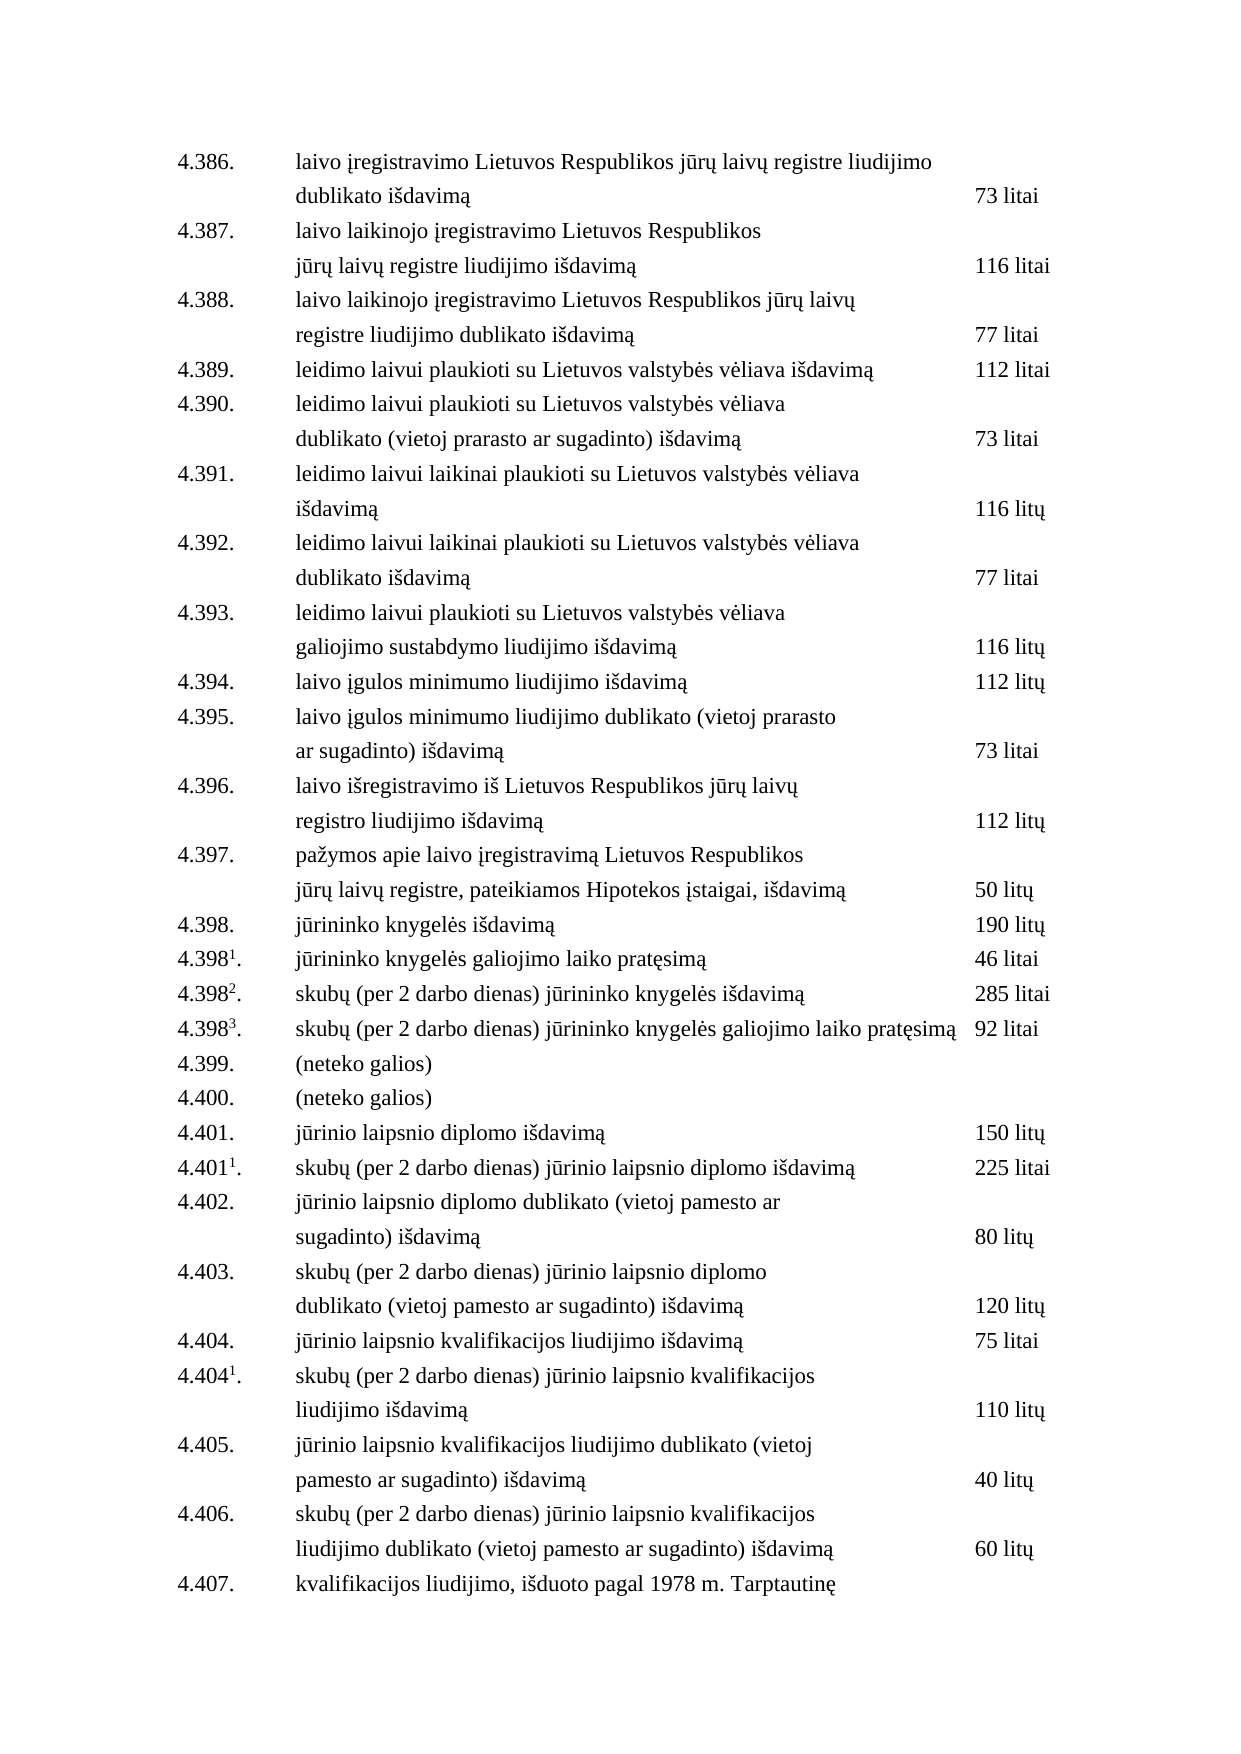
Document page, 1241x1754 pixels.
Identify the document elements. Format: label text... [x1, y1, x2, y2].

text liudijimo išdavimą 110 litų [177, 1396, 1122, 1423]
text 4.398. jūrininko knygelės išdavimą 190 litų [177, 911, 1122, 937]
text 4.397. pažymos apie laivo įregistravimą Lietuvos Respublikos [177, 841, 1122, 868]
text 4.391. leidimo laivui laikinai plaukioti su Lietuvos valstybės vėliava [177, 460, 1122, 486]
text 4.389. leidimo laivui plaukioti su Lietuvos valstybės vėliava išdavimą 112 litai [177, 356, 1122, 382]
text 4.399. (neteko galios) [177, 1049, 1122, 1076]
text 4.404. jūrinio laipsnio kvalifikacijos liudijimo išdavimą 75 litai [177, 1327, 1122, 1353]
text 4.400. (neteko galios) [177, 1084, 1122, 1111]
text pamesto ar sugadinto) išdavimą 40 litų [177, 1466, 1122, 1492]
text 4.402. jūrinio laipsnio diplomo dublikato (vietoj pamesto ar [177, 1188, 1122, 1215]
text 4.396. laivo išregistravimo iš Lietuvos Respublikos jūrų laivų [177, 772, 1122, 798]
text 4.403. skubų (per 2 darbo dienas) jūrinio laipsnio diplomo [177, 1258, 1122, 1284]
text 4.3981. jūrininko knygelės galiojimo laiko pratęsimą 46 litai [177, 946, 1122, 972]
text jūrų laivų registre liudijimo išdavimą 116 litai [177, 252, 1122, 278]
text 4.387. laivo laikinojo įregistravimo Lietuvos Respublikos [177, 217, 1122, 243]
text 4.390. leidimo laivui plaukioti su Lietuvos valstybės vėliava [177, 391, 1122, 417]
text 4.407. kvalifikacijos liudijimo, išduoto pagal 1978 m. Tarptautinę [177, 1570, 1122, 1596]
text liudijimo dublikato (vietoj pamesto ar sugadinto) išdavimą 60 litų [177, 1535, 1122, 1562]
text 4.4011. skubų (per 2 darbo dienas) jūrinio laipsnio diplomo išdavimą 225 litai [177, 1154, 1122, 1180]
text sugadinto) išdavimą 80 litų [177, 1223, 1122, 1249]
text jūrų laivų registre, pateikiamos Hipotekos įstaigai, išdavimą 50 litų [177, 876, 1122, 902]
text dublikato (vietoj prarasto ar sugadinto) išdavimą 73 litai [177, 425, 1122, 452]
text dublikato išdavimą 77 litai [177, 564, 1122, 590]
text 4.393. leidimo laivui plaukioti su Lietuvos valstybės vėliava [177, 599, 1122, 625]
text ar sugadinto) išdavimą 73 litai [177, 737, 1122, 764]
text 4.392. leidimo laivui laikinai plaukioti su Lietuvos valstybės vėliava [177, 529, 1122, 556]
text išdavimą 116 litų [177, 494, 1122, 521]
text galiojimo sustabdymo liudijimo išdavimą 116 litų [177, 633, 1122, 660]
text dublikato išdavimą 73 litai [177, 182, 1122, 209]
text dublikato (vietoj pamesto ar sugadinto) išdavimą 120 litų [177, 1292, 1122, 1319]
text 4.388. laivo laikinojo įregistravimo Lietuvos Respublikos jūrų laivų [177, 286, 1122, 313]
text 4.3983. skubų (per 2 darbo dienas) jūrininko knygelės galiojimo laiko pratęsimą 92 litai [177, 1015, 1122, 1041]
text 4.406. skubų (per 2 darbo dienas) jūrinio laipsnio kvalifikacijos [177, 1501, 1122, 1527]
text 4.4041. skubų (per 2 darbo dienas) jūrinio laipsnio kvalifikacijos [177, 1362, 1122, 1388]
text registro liudijimo išdavimą 112 litų [177, 807, 1122, 833]
text 4.386. laivo įregistravimo Lietuvos Respublikos jūrų laivų registre liudijimo [177, 148, 1122, 174]
text 4.405. jūrinio laipsnio kvalifikacijos liudijimo dublikato (vietoj [177, 1431, 1122, 1457]
text 4.394. laivo įgulos minimumo liudijimo išdavimą 112 litų [177, 668, 1122, 694]
text 4.401. jūrinio laipsnio diplomo išdavimą 150 litų [177, 1119, 1122, 1145]
text 4.3982. skubų (per 2 darbo dienas) jūrininko knygelės išdavimą 285 litai [177, 980, 1122, 1007]
text registre liudijimo dublikato išdavimą 77 litai [177, 321, 1122, 347]
text 4.395. laivo įgulos minimumo liudijimo dublikato (vietoj prarasto [177, 703, 1122, 729]
